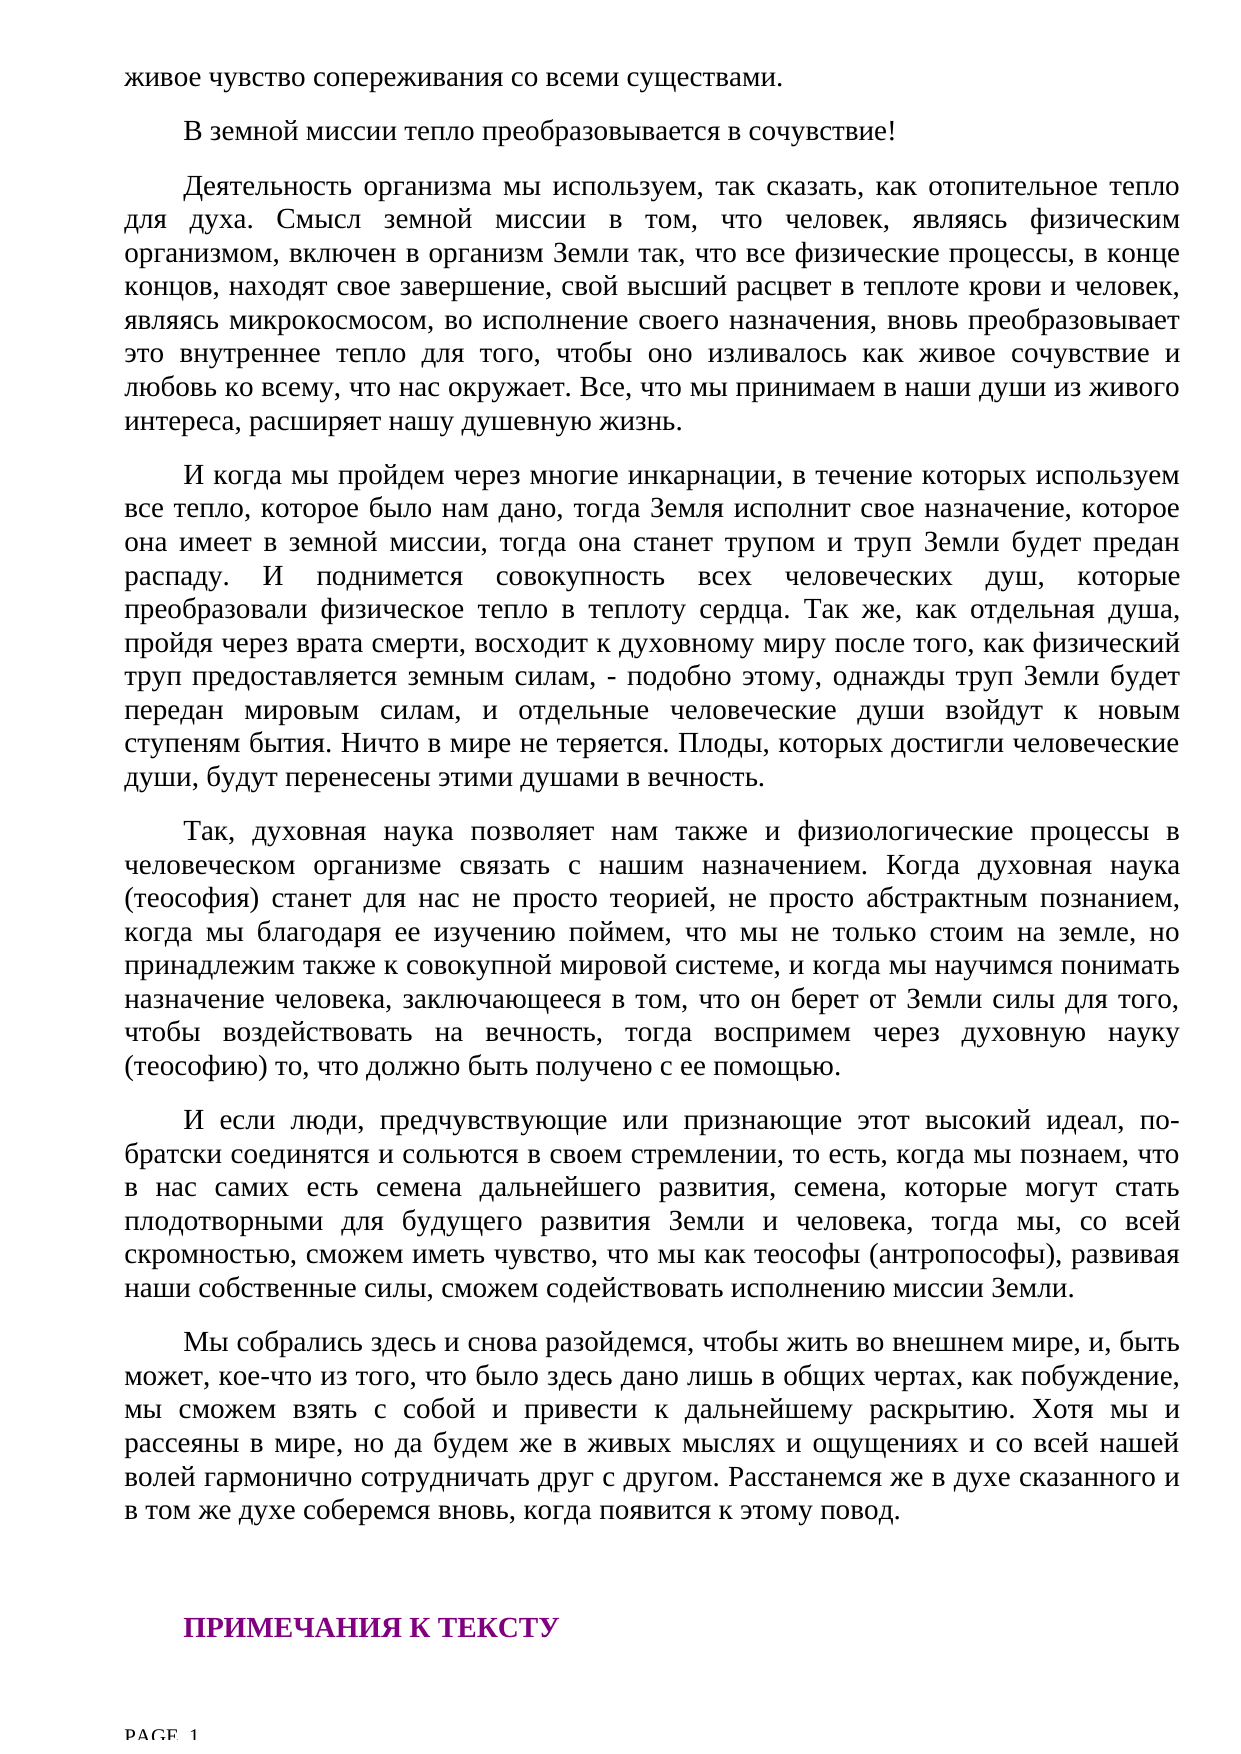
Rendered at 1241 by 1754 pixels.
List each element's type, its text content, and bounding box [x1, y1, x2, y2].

text Так, духовная наука позволяет нам также и физиологические процессы в человеческом организме связать с нашим назначением. Когда духовная наука (теософия) станет для нас не просто теорией, не просто абстрактным познанием, когда мы благодаря ее изучению поймем, что мы не только стоим на земле, но принадлежим также к совокупной мировой системе, и когда мы научимся понимать назначение человека, заключающееся в том, что он берет от Земли силы для того, чтобы воздействовать на вечность, тогда воспримем через духовную науку (теософию) то, что должно быть получено с ее помощью. [124, 813, 1181, 1082]
text Мы собрались здесь и снова разойдемся, чтобы жить во внешнем мире, и, быть может, кое-что из того, что было здесь дано лишь в общих чертах, как побуждение, мы сможем взять с собой и привести к дальнейшему раскрытию. Хотя мы и рассеяны в мире, но да будем же в живых мыслях и ощущениях и со всей нашей волей гармонично сотрудничать друг с другом. Расстанемся же в духе сказанного и в том же духе соберемся вновь, когда появится к этому повод. [124, 1324, 1181, 1526]
text Деятельность организма мы используем, так сказать, как отопительное тепло для духа. Смысл земной миссии в том, что человек, являясь физическим организмом, включен в организм Земли так, что все физические процессы, в конце концов, находят свое завершение, свой высший расцвет в теплоте крови и человек, являясь микрокосмосом, во исполнение своего назначения, вновь преобразовывает это внутреннее тепло для того, чтобы оно изливалось как живое сочувствие и любовь ко всему, что нас окружает. Все, что мы принимаем в наши души из живого интереса, расширяет нашу душевную жизнь. [124, 168, 1181, 436]
text живое чувство сопереживания со всеми существами. [124, 59, 1181, 93]
text В земной миссии тепло преобразовывается в сочувствие! [124, 113, 1181, 147]
text И если люди, предчувствующие или признающие этот высокий идеал, по-братски соединятся и сольются в своем стремлении, то есть, когда мы познаем, что в нас самих есть семена дальнейшего развития, семена, которые могут стать плодотворными для будущего развития Земли и человека, тогда мы, со всей скромностью, сможем иметь чувство, что мы как теософы (антропософы), развивая наши собственные силы, сможем содействовать исполнению миссии Земли. [124, 1102, 1181, 1304]
text И когда мы пройдем через многие инкарнации, в течение которых используем все тепло, которое было нам дано, тогда Земля исполнит свое назначение, которое она имеет в земной миссии, тогда она станет трупом и труп Земли будет предан распаду. И поднимется совокупность всех человеческих душ, которые преобразовали физическое тепло в теплоту сердца. Так же, как отдельная душа, пройдя через врата смерти, восходит к духовному миру после того, как физический труп предоставляется земным силам, - подобно этому, однажды труп Земли будет передан мировым силам, и отдельные человеческие души взойдут к новым ступеням бытия. Ничто в мире не теряется. Плоды, которых достигли человеческие души, будут перенесены этими душами в вечность. [124, 457, 1181, 792]
subtitle ПРИМЕЧАНИЯ К ТЕКСТУ [124, 1611, 1181, 1644]
